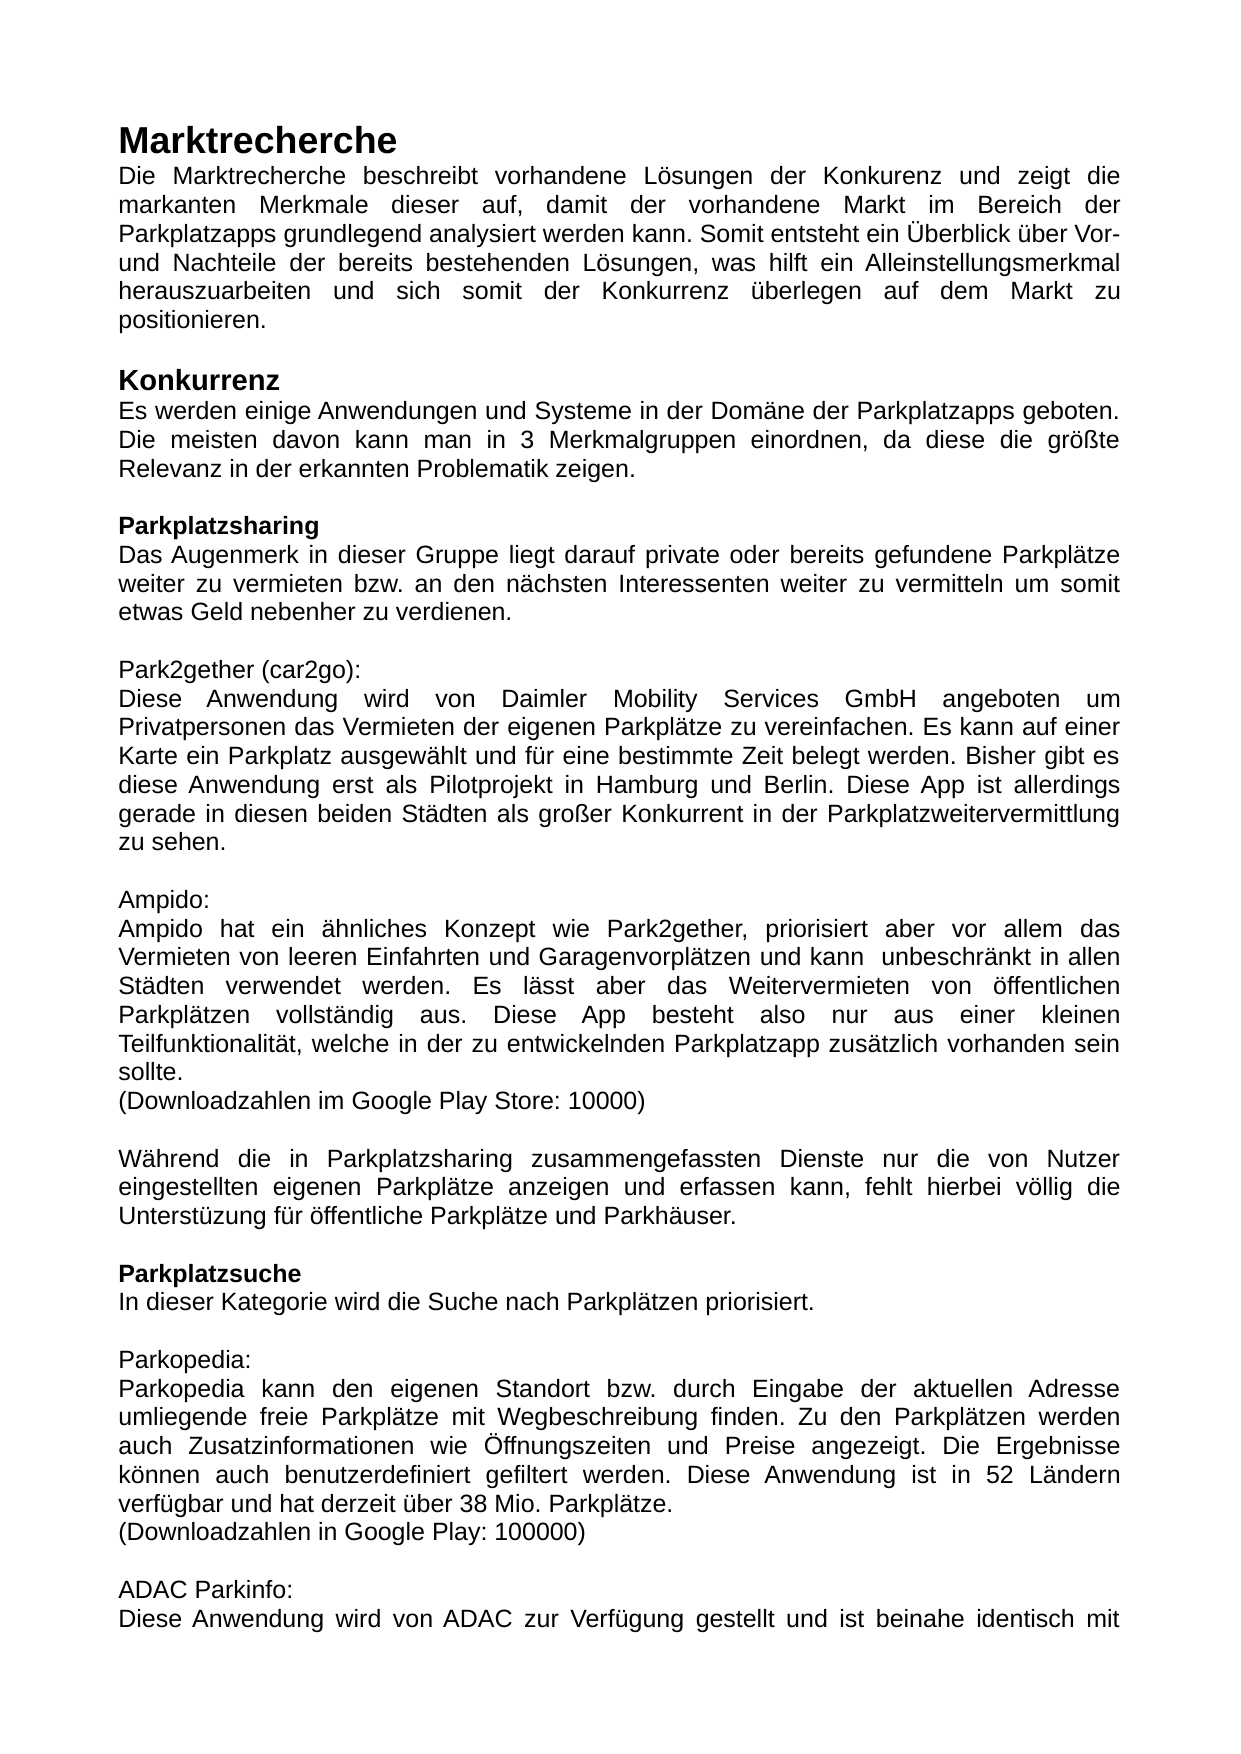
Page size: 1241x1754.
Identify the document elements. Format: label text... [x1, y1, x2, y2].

text Diese Anwendung wird von ADAC zur Verfügung gestellt und ist beinahe identisch mit [118, 1603, 1122, 1632]
text (Downloadzahlen im Google Play Store: 10000) [118, 1086, 1122, 1115]
text Konkurrenz [118, 362, 1122, 396]
text Ampido: [118, 885, 1122, 913]
text In dieser Kategorie wird die Suche nach Parkplätzen priorisiert. [118, 1287, 1122, 1316]
text Während die in Parkplatzsharing zusammengefassten Dienste nur die von Nutzer eingestellten eigenen Parkplätze anzeigen und erfassen kann, fehlt hierbei völlig die Unterstüzung für öffentliche Parkplätze und Parkhäuser. [118, 1143, 1122, 1230]
text Park2gether (car2go): [118, 655, 1122, 683]
text Die Marktrecherche beschreibt vorhandene Lösungen der Konkurenz und zeigt die markanten Merkmale dieser auf, damit der vorhandene Markt im Bereich der Parkplatzapps grundlegend analysiert werden kann. Somit entsteht ein Überblick über Vor- und Nachteile der bereits bestehenden Lösungen, was hilft ein Alleinstellungsmerkmal herauszuarbeiten und sich somit der Konkurrenz überlegen auf dem Markt zu positionieren. [118, 161, 1122, 334]
text Das Augenmerk in dieser Gruppe liegt darauf private oder bereits gefundene Parkplätze weiter zu vermieten bzw. an den nächsten Interessenten weiter zu vermitteln um somit etwas Geld nebenher zu verdienen. [118, 540, 1122, 626]
text (Downloadzahlen in Google Play: 100000) [118, 1517, 1122, 1546]
text ADAC Parkinfo: [118, 1575, 1122, 1603]
text Parkplatzsuche [118, 1258, 1122, 1287]
text Parkopedia kann den eigenen Standort bzw. durch Eingabe der aktuellen Adresse umliegende freie Parkplätze mit Wegbeschreibung finden. Zu den Parkplätzen werden auch Zusatzinformationen wie Öffnungszeiten und Preise angezeigt. Die Ergebnisse können auch benutzerdefiniert gefiltert werden. Diese Anwendung ist in 52 Ländern verfügbar und hat derzeit über 38 Mio. Parkplätze. [118, 1373, 1122, 1517]
text Es werden einige Anwendungen und Systeme in der Domäne der Parkplatzapps geboten. Die meisten davon kann man in 3 Merkmalgruppen einordnen, da diese die größte Relevanz in der erkannten Problematik zeigen. [118, 396, 1122, 482]
text Ampido hat ein ähnliches Konzept wie Park2gether, priorisiert aber vor allem das Vermieten von leeren Einfahrten und Garagenvorplätzen und kann unbeschränkt in allen Städten verwendet werden. Es lässt aber das Weitervermieten von öffentlichen Parkplätzen vollständig aus. Diese App besteht also nur aus einer kleinen Teilfunktionalität, welche in der zu entwickelnden Parkplatzapp zusätzlich vorhanden sein sollte. [118, 913, 1122, 1086]
text Parkopedia: [118, 1345, 1122, 1373]
text Diese Anwendung wird von Daimler Mobility Services GmbH angeboten um Privatpersonen das Vermieten der eigenen Parkplätze zu vereinfachen. Es kann auf einer Karte ein Parkplatz ausgewählt und für eine bestimmte Zeit belegt werden. Bisher gibt es diese Anwendung erst als Pilotprojekt in Hamburg und Berlin. Diese App ist allerdings gerade in diesen beiden Städten als großer Konkurrent in der Parkplatzweitervermittlung zu sehen. [118, 683, 1122, 856]
text Marktrecherche [118, 118, 1122, 161]
text Parkplatzsharing [118, 511, 1122, 540]
